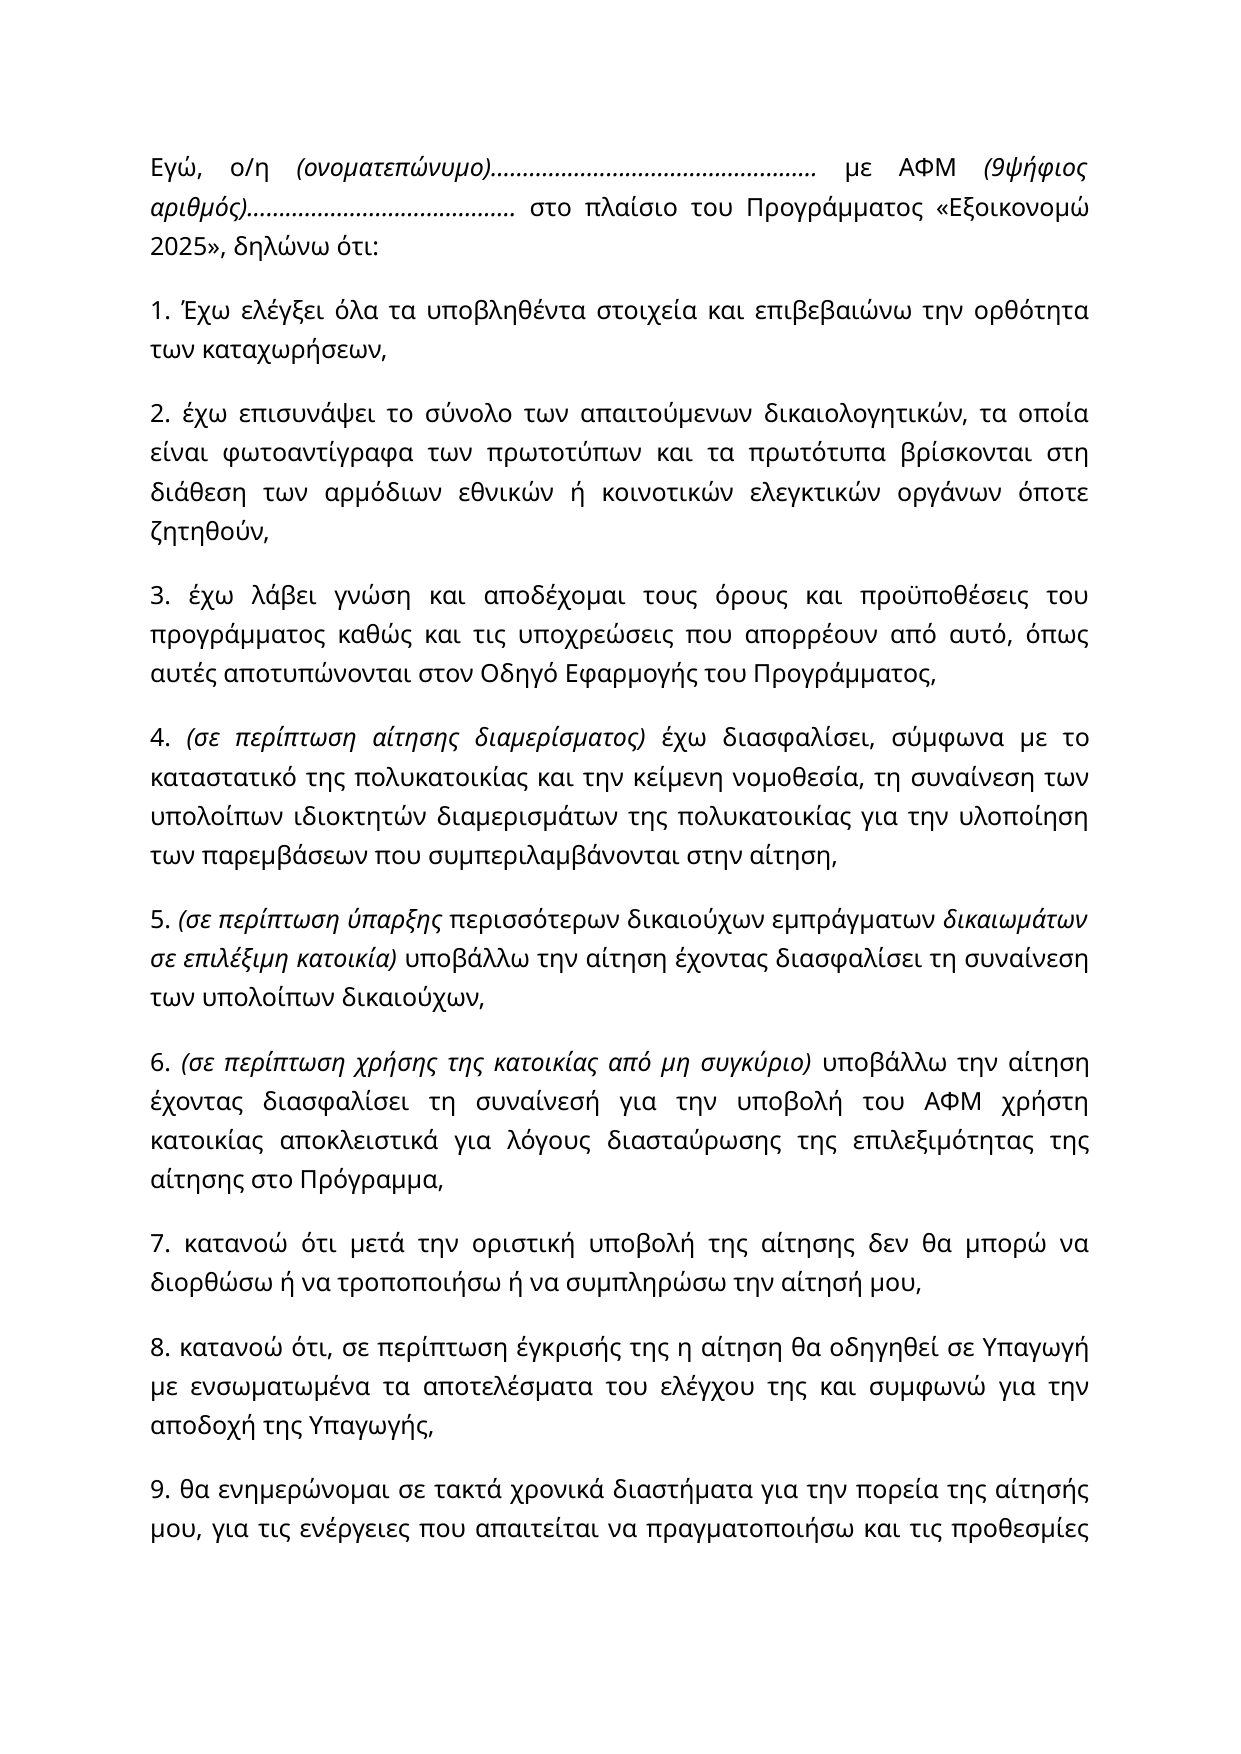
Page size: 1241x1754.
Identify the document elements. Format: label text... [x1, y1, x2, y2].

text 2. έχω επισυνάψει το σύνολο των απαιτούμενων δικαιολογητικών, τα οποία είναι φωτοαντίγραφα των πρωτοτύπων και τα πρωτότυπα βρίσκονται στη διάθεση των αρμόδιων εθνικών ή κοινοτικών ελεγκτικών οργάνων όποτε ζητηθούν, [150, 396, 1090, 547]
text Εγώ, ο/η (ονοματεπώνυμο)…………………………………………… με ΑΦΜ (9ψήφιος αριθμός)…………………………………… στο πλαίσιο του Προγράμματος «Εξοικονομώ 2025», δηλώνω ότι: [150, 150, 1090, 262]
text 6. (σε περίπτωση χρήσης της κατοικίας από μη συγκύριο) υποβάλλω την αίτηση έχοντας διασφαλίσει τη συναίνεσή για την υποβολή του ΑΦΜ χρήστη κατοικίας αποκλειστικά για λόγους διασταύρωσης της επιλεξιμότητας της αίτησης στο Πρόγραμμα, [150, 1044, 1090, 1196]
text 8. κατανοώ ότι, σε περίπτωση έγκρισής της η αίτηση θα οδηγηθεί σε Υπαγωγή με ενσωματωμένα τα αποτελέσματα του ελέγχου της και συμφωνώ για την αποδοχή της Υπαγωγής, [150, 1329, 1090, 1442]
text 7. κατανοώ ότι μετά την οριστική υποβολή της αίτησης δεν θα μπορώ να διορθώσω ή να τροποποιήσω ή να συμπληρώσω την αίτησή μου, [150, 1226, 1090, 1299]
text 9. θα ενημερώνομαι σε τακτά χρονικά διαστήματα για την πορεία της αίτησής μου, για τις ενέργειες που απαιτείται να πραγματοποιήσω και τις προθεσμίες [150, 1472, 1090, 1545]
text 5. (σε περίπτωση ύπαρξης περισσότερων δικαιούχων εμπράγματων δικαιωμάτων σε επιλέξιμη κατοικία) υποβάλλω την αίτηση έχοντας διασφαλίσει τη συναίνεση των υπολοίπων δικαιούχων, [150, 902, 1090, 1014]
text 3. έχω λάβει γνώση και αποδέχομαι τους όρους και προϋποθέσεις του προγράμματος καθώς και τις υποχρεώσεις που απορρέουν από αυτό, όπως αυτές αποτυπώνονται στον Οδηγό Εφαρμογής του Προγράμματος, [150, 577, 1090, 690]
text 1. Έχω ελέγξει όλα τα υποβληθέντα στοιχεία και επιβεβαιώνω την ορθότητα των καταχωρήσεων, [150, 292, 1090, 366]
text 4. (σε περίπτωση αίτησης διαμερίσματος) έχω διασφαλίσει, σύμφωνα με το καταστατικό της πολυκατοικίας και την κείμενη νομοθεσία, τη συναίνεση των υπολοίπων ιδιοκτητών διαμερισμάτων της πολυκατοικίας για την υλοποίηση των παρεμβάσεων που συμπεριλαμβάνονται στην αίτηση, [150, 720, 1090, 872]
